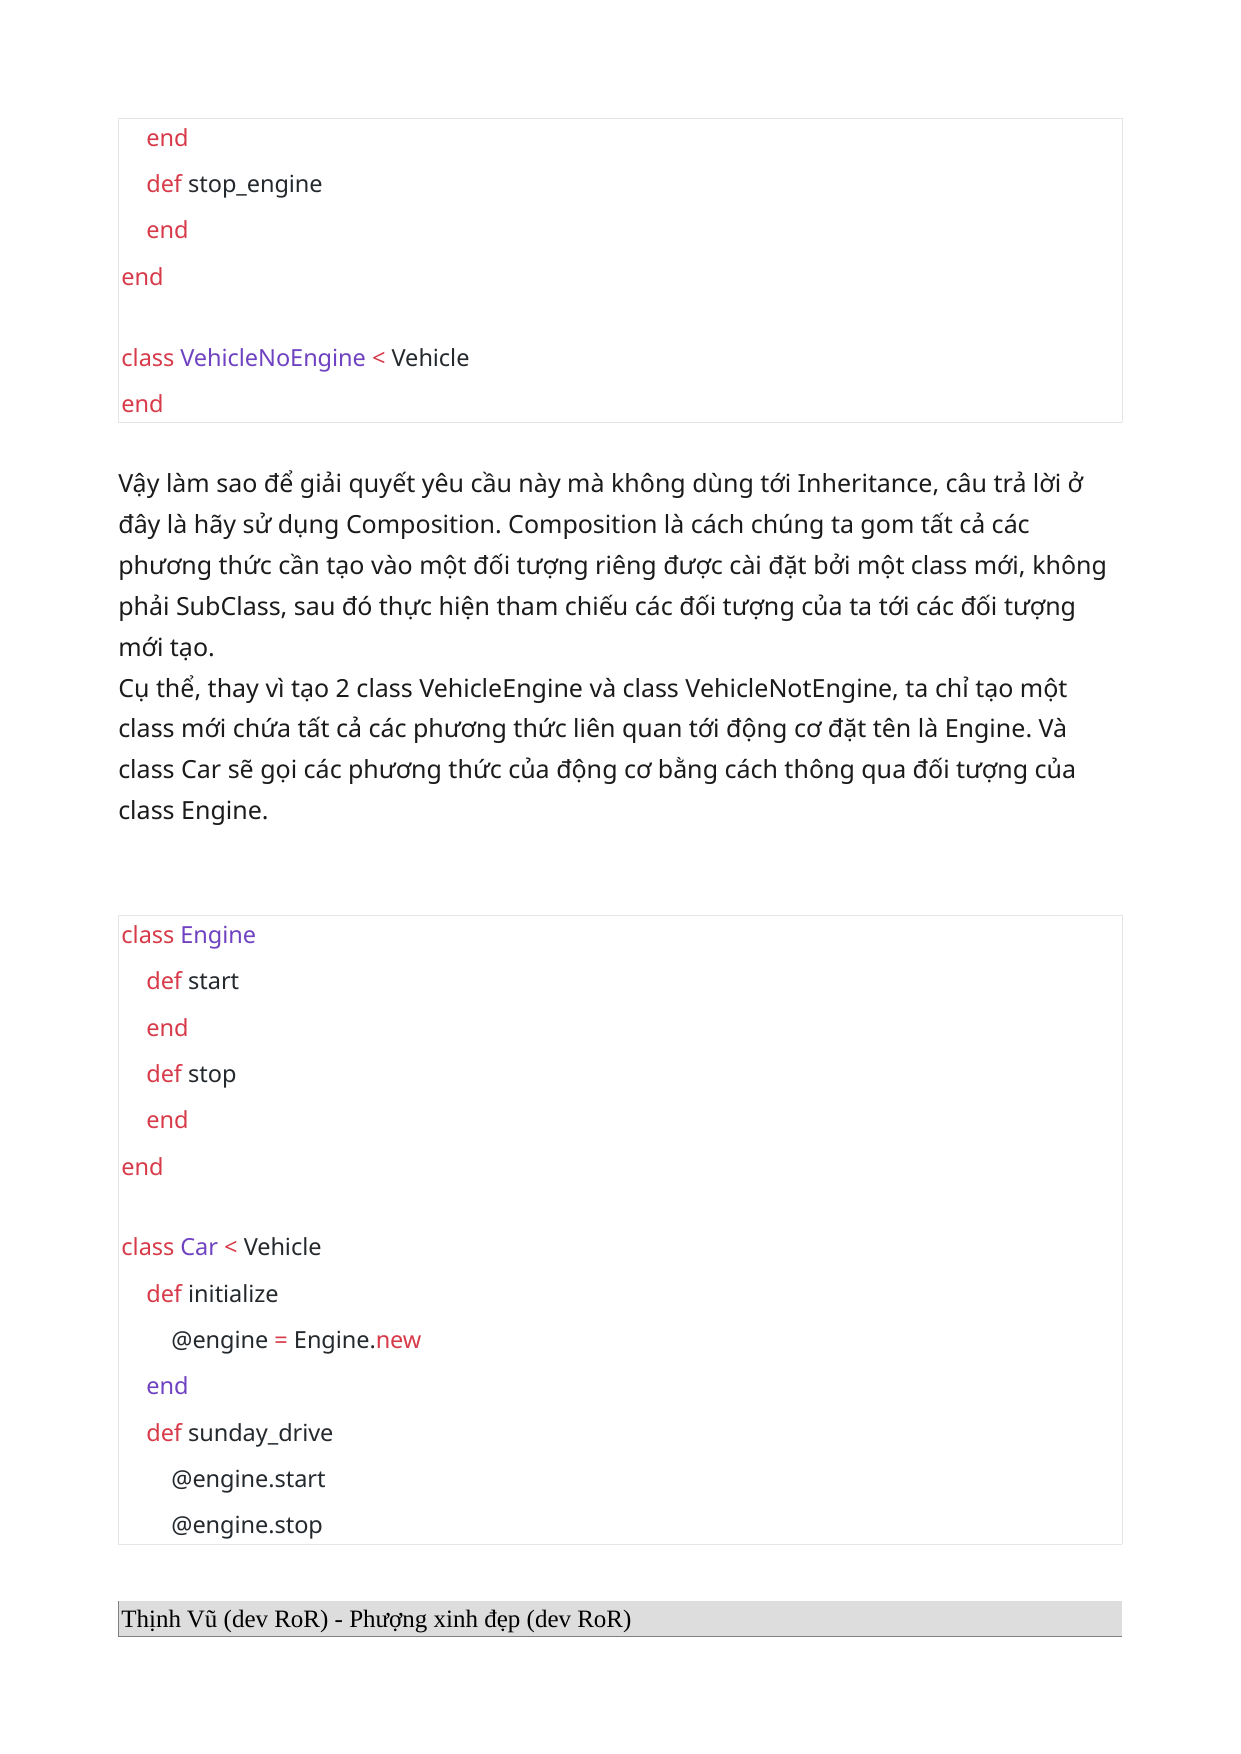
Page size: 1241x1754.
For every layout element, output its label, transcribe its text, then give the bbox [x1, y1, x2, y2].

text class Engine [119, 916, 1122, 950]
text end [119, 384, 1122, 422]
text end [119, 1101, 1122, 1136]
text class Car < Vehicle [119, 1228, 1122, 1263]
text def start [119, 962, 1122, 997]
text def initialize [119, 1274, 1122, 1309]
text @engine = Engine.new [119, 1320, 1122, 1355]
text Cụ thể, thay vì tạo 2 class VehicleEngine và class VehicleNotEngine, ta chỉ tạo một class mới chứa tất cả các phương thức liên quan tới động cơ đặt tên là Engine. Và class Car sẽ gọi các phương thức của động cơ bằng cách thông qua đối tượng của class Engine. [118, 670, 1122, 827]
text end [119, 1367, 1122, 1402]
text class VehicleNoEngine < Vehicle [119, 338, 1122, 373]
text Vậy làm sao để giải quyết yêu cầu này mà không dùng tới Inheritance, câu trả lời ở đây là hãy sử dụng Composition. Composition là cách chúng ta gom tất cả các phương thức cần tạo vào một đối tượng riêng được cài đặt bởi một class mới, không phải SubClass, sau đó thực hiện tham chiếu các đối tượng của ta tới các đối tượng mới tạo. [118, 466, 1122, 663]
text end [119, 1008, 1122, 1043]
text end [119, 1147, 1122, 1182]
text def stop [119, 1054, 1122, 1089]
text end [119, 211, 1122, 246]
text def sunday_drive [119, 1413, 1122, 1448]
text end [119, 119, 1122, 153]
text @engine.start [119, 1459, 1122, 1494]
text @engine.stop [119, 1506, 1122, 1544]
text def stop_engine [119, 164, 1122, 199]
text end [119, 257, 1122, 292]
